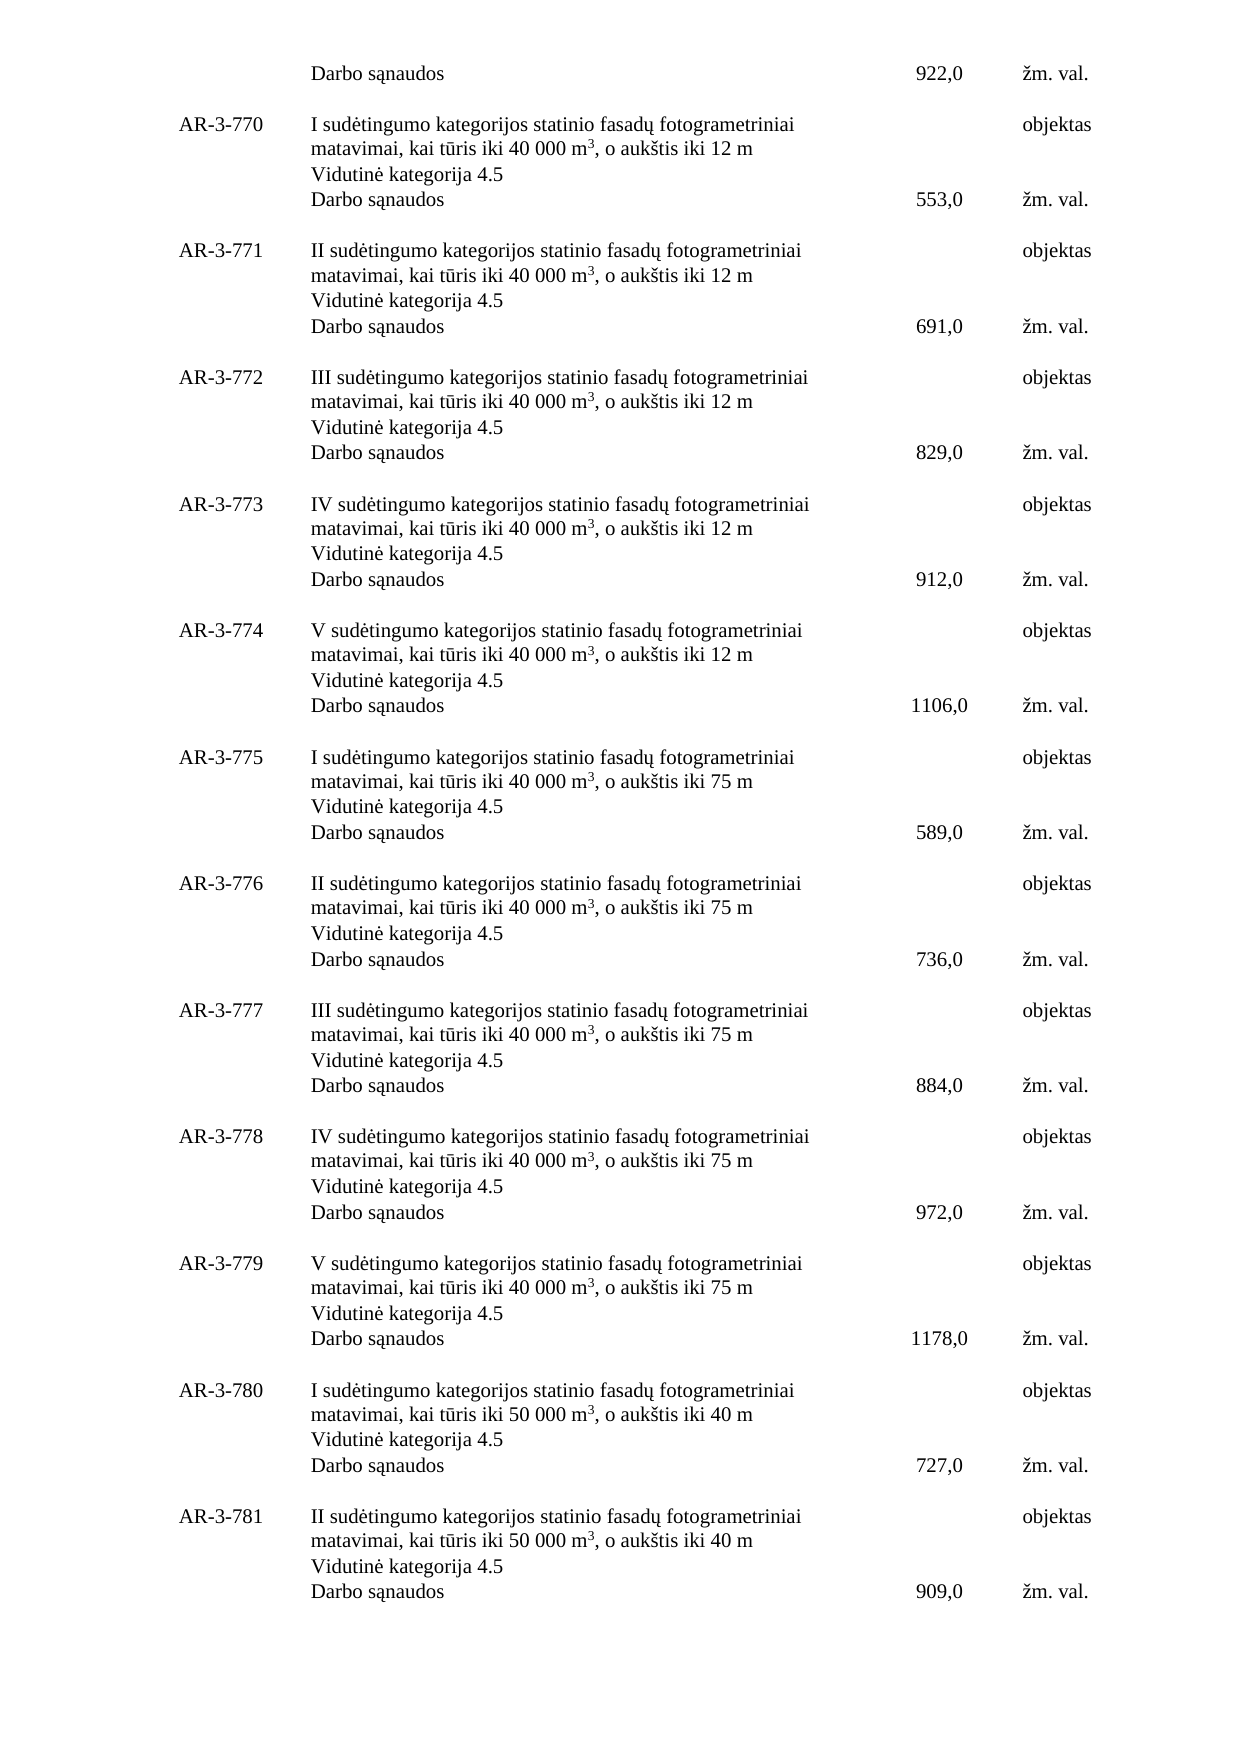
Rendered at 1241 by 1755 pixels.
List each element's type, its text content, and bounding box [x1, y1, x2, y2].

table_cell [858, 85, 1021, 110]
table_cell 727,0 [858, 1451, 1021, 1477]
table_cell [858, 160, 1021, 186]
table_cell Vidutinė kategorija 4.5 [309, 1299, 858, 1325]
table_cell [858, 464, 1021, 490]
table_cell [1021, 793, 1181, 818]
table_cell Darbo sąnaudos [309, 1325, 858, 1350]
table_cell žm. val. [1021, 439, 1181, 464]
table_cell Darbo sąnaudos [309, 1578, 858, 1603]
table_cell AR-3-777 [177, 996, 309, 1046]
table_cell [1021, 1046, 1181, 1072]
table_cell [309, 718, 858, 743]
table_cell Vidutinė kategorija 4.5 [309, 540, 858, 565]
table_cell [177, 1299, 309, 1325]
table_cell [1021, 464, 1181, 490]
table_cell AR-3-770 [177, 110, 309, 160]
table_cell Darbo sąnaudos [309, 565, 858, 591]
table_cell AR-3-775 [177, 743, 309, 793]
table_cell AR-3-771 [177, 237, 309, 287]
table_cell [1021, 540, 1181, 565]
table_cell objektas [1021, 490, 1181, 540]
table_cell AR-3-773 [177, 490, 309, 540]
table_cell [1021, 1350, 1181, 1376]
table_cell žm. val. [1021, 1325, 1181, 1350]
table_cell 736,0 [858, 945, 1021, 971]
table_cell [858, 1477, 1021, 1502]
table_cell [309, 1224, 858, 1249]
table_cell [858, 540, 1021, 565]
table_cell [177, 1604, 309, 1629]
table_cell objektas [1021, 996, 1181, 1046]
table_cell [858, 919, 1021, 945]
table_cell AR-3-781 [177, 1503, 309, 1552]
table_cell [309, 464, 858, 490]
table_cell [858, 287, 1021, 312]
table_cell [309, 1477, 858, 1502]
table_cell Darbo sąnaudos [309, 692, 858, 717]
table_cell Darbo sąnaudos [309, 819, 858, 844]
table_cell [177, 692, 309, 717]
table_cell [858, 338, 1021, 363]
table_cell [309, 1097, 858, 1123]
table_cell [858, 743, 1021, 793]
table_cell objektas [1021, 364, 1181, 413]
table_cell [1021, 1604, 1181, 1629]
table_cell [1021, 1173, 1181, 1198]
table_cell objektas [1021, 110, 1181, 160]
table_cell Vidutinė kategorija 4.5 [309, 1426, 858, 1451]
table_cell [1021, 1097, 1181, 1123]
table_cell Vidutinė kategorija 4.5 [309, 1046, 858, 1072]
table_cell V sudėtingumo kategorijos statinio fasadų fotogrametriniai matavimai, kai tūris iki 40 000 m3, o aukštis iki 12 m [309, 617, 858, 666]
table_cell [858, 1350, 1021, 1376]
table_cell objektas [1021, 743, 1181, 793]
table_cell [177, 1325, 309, 1350]
table_cell [309, 591, 858, 617]
table_cell [1021, 844, 1181, 870]
table_cell Vidutinė kategorija 4.5 [309, 1552, 858, 1578]
table_cell Darbo sąnaudos [309, 59, 858, 85]
table_cell žm. val. [1021, 819, 1181, 844]
table_cell [1021, 287, 1181, 312]
table_cell [309, 844, 858, 870]
table_cell [177, 1426, 309, 1451]
table_cell [858, 413, 1021, 439]
table_cell [177, 945, 309, 971]
table_cell [1021, 1477, 1181, 1502]
table_cell [1021, 919, 1181, 945]
table_cell [858, 591, 1021, 617]
table_cell objektas [1021, 870, 1181, 919]
table_cell AR-3-778 [177, 1123, 309, 1172]
table_cell AR-3-776 [177, 870, 309, 919]
table_cell [177, 1072, 309, 1097]
table_cell Darbo sąnaudos [309, 1072, 858, 1097]
table_cell III sudėtingumo kategorijos statinio fasadų fotogrametriniai matavimai, kai tūris iki 40 000 m3, o aukštis iki 75 m [309, 996, 858, 1046]
table_cell [177, 312, 309, 338]
table_cell 829,0 [858, 439, 1021, 464]
table_cell 589,0 [858, 819, 1021, 844]
table_cell [177, 1350, 309, 1376]
table_cell [177, 540, 309, 565]
table_cell [177, 1046, 309, 1072]
table_cell [177, 211, 309, 237]
table_cell 1178,0 [858, 1325, 1021, 1350]
table_cell žm. val. [1021, 1072, 1181, 1097]
table_cell I sudėtingumo kategorijos statinio fasadų fotogrametriniai matavimai, kai tūris iki 40 000 m3, o aukštis iki 12 m [309, 110, 858, 160]
table_cell žm. val. [1021, 1451, 1181, 1477]
table_cell AR-3-774 [177, 617, 309, 666]
table_cell [177, 1451, 309, 1477]
table_cell [1021, 591, 1181, 617]
table_cell [1021, 211, 1181, 237]
table_cell [858, 1503, 1021, 1552]
table_cell [177, 1552, 309, 1578]
table_cell objektas [1021, 237, 1181, 287]
table_cell [858, 996, 1021, 1046]
table_cell [177, 413, 309, 439]
table_cell [177, 1578, 309, 1603]
table_cell objektas [1021, 617, 1181, 666]
table_cell [177, 85, 309, 110]
table_cell [858, 1123, 1021, 1172]
table_cell žm. val. [1021, 59, 1181, 85]
table_cell 922,0 [858, 59, 1021, 85]
table_cell [177, 338, 309, 363]
table_cell [177, 565, 309, 591]
table_cell objektas [1021, 1503, 1181, 1552]
table_cell žm. val. [1021, 692, 1181, 717]
table_cell AR-3-772 [177, 364, 309, 413]
table_cell [858, 490, 1021, 540]
table_cell žm. val. [1021, 565, 1181, 591]
table_cell [177, 287, 309, 312]
table_cell Darbo sąnaudos [309, 1451, 858, 1477]
table_cell [858, 1426, 1021, 1451]
table_cell žm. val. [1021, 1198, 1181, 1224]
table_cell [1021, 1426, 1181, 1451]
table_cell 1106,0 [858, 692, 1021, 717]
table_cell [309, 971, 858, 996]
table_cell [309, 211, 858, 237]
table_cell objektas [1021, 1123, 1181, 1172]
table_cell [858, 666, 1021, 692]
table_cell [177, 819, 309, 844]
table_cell [858, 844, 1021, 870]
table_cell [177, 666, 309, 692]
table_cell Vidutinė kategorija 4.5 [309, 287, 858, 312]
table_cell [177, 718, 309, 743]
table_cell [177, 793, 309, 818]
table_cell [858, 1173, 1021, 1198]
table_cell [858, 1299, 1021, 1325]
table_cell [1021, 718, 1181, 743]
table_cell objektas [1021, 1249, 1181, 1299]
table_cell I sudėtingumo kategorijos statinio fasadų fotogrametriniai matavimai, kai tūris iki 40 000 m3, o aukštis iki 75 m [309, 743, 858, 793]
table_cell Vidutinė kategorija 4.5 [309, 919, 858, 945]
table_cell Darbo sąnaudos [309, 186, 858, 211]
table_cell [177, 919, 309, 945]
table_cell Darbo sąnaudos [309, 1198, 858, 1224]
table_cell [1021, 160, 1181, 186]
table_cell žm. val. [1021, 312, 1181, 338]
table_cell žm. val. [1021, 945, 1181, 971]
table_cell 909,0 [858, 1578, 1021, 1603]
table_cell Vidutinė kategorija 4.5 [309, 666, 858, 692]
table_cell II sudėtingumo kategorijos statinio fasadų fotogrametriniai matavimai, kai tūris iki 40 000 m3, o aukštis iki 12 m [309, 237, 858, 287]
table_cell [177, 1477, 309, 1502]
table_cell [858, 793, 1021, 818]
table_cell V sudėtingumo kategorijos statinio fasadų fotogrametriniai matavimai, kai tūris iki 40 000 m3, o aukštis iki 75 m [309, 1249, 858, 1299]
table_cell [1021, 1224, 1181, 1249]
table_cell žm. val. [1021, 1578, 1181, 1603]
table_cell AR-3-780 [177, 1376, 309, 1426]
table_cell [1021, 338, 1181, 363]
table_cell [1021, 971, 1181, 996]
table_cell [177, 160, 309, 186]
table_cell [858, 364, 1021, 413]
table_cell [177, 59, 309, 85]
table_cell 972,0 [858, 1198, 1021, 1224]
table_cell objektas [1021, 1376, 1181, 1426]
table_cell [177, 1097, 309, 1123]
table_cell Darbo sąnaudos [309, 312, 858, 338]
table_cell [858, 870, 1021, 919]
table_cell [309, 1604, 858, 1629]
table_cell [858, 211, 1021, 237]
table_cell [177, 186, 309, 211]
table_cell [1021, 666, 1181, 692]
table_cell [858, 110, 1021, 160]
table_cell [309, 85, 858, 110]
table_cell Vidutinė kategorija 4.5 [309, 413, 858, 439]
table_cell [858, 1097, 1021, 1123]
table_cell [858, 1224, 1021, 1249]
table_cell [177, 439, 309, 464]
table_cell Darbo sąnaudos [309, 945, 858, 971]
table_cell [177, 844, 309, 870]
table_cell 691,0 [858, 312, 1021, 338]
table_cell [858, 718, 1021, 743]
table_cell [1021, 1299, 1181, 1325]
table_cell [177, 591, 309, 617]
table_cell [1021, 1552, 1181, 1578]
table_cell 553,0 [858, 186, 1021, 211]
table_cell I sudėtingumo kategorijos statinio fasadų fotogrametriniai matavimai, kai tūris iki 50 000 m3, o aukštis iki 40 m [309, 1376, 858, 1426]
table_cell [177, 971, 309, 996]
table_cell [309, 338, 858, 363]
table_cell [858, 971, 1021, 996]
table_cell [1021, 413, 1181, 439]
table_cell [177, 1198, 309, 1224]
table_cell [858, 1046, 1021, 1072]
table_cell [858, 1604, 1021, 1629]
table_cell Darbo sąnaudos [309, 439, 858, 464]
table_cell [177, 1224, 309, 1249]
table_cell Vidutinė kategorija 4.5 [309, 1173, 858, 1198]
table_cell 884,0 [858, 1072, 1021, 1097]
table_cell [858, 617, 1021, 666]
table_cell [1021, 85, 1181, 110]
table_cell Vidutinė kategorija 4.5 [309, 160, 858, 186]
table_cell žm. val. [1021, 186, 1181, 211]
table_cell Vidutinė kategorija 4.5 [309, 793, 858, 818]
table_cell [177, 464, 309, 490]
table_cell AR-3-779 [177, 1249, 309, 1299]
table_cell [858, 1552, 1021, 1578]
table_cell [858, 237, 1021, 287]
table_cell III sudėtingumo kategorijos statinio fasadų fotogrametriniai matavimai, kai tūris iki 40 000 m3, o aukštis iki 12 m [309, 364, 858, 413]
table_cell [177, 1173, 309, 1198]
table_cell [858, 1249, 1021, 1299]
table_cell II sudėtingumo kategorijos statinio fasadų fotogrametriniai matavimai, kai tūris iki 50 000 m3, o aukštis iki 40 m [309, 1503, 858, 1552]
table_cell IV sudėtingumo kategorijos statinio fasadų fotogrametriniai matavimai, kai tūris iki 40 000 m3, o aukštis iki 75 m [309, 1123, 858, 1172]
table_cell [858, 1376, 1021, 1426]
table_cell II sudėtingumo kategorijos statinio fasadų fotogrametriniai matavimai, kai tūris iki 40 000 m3, o aukštis iki 75 m [309, 870, 858, 919]
table_cell IV sudėtingumo kategorijos statinio fasadų fotogrametriniai matavimai, kai tūris iki 40 000 m3, o aukštis iki 12 m [309, 490, 858, 540]
table_cell [309, 1350, 858, 1376]
table_cell 912,0 [858, 565, 1021, 591]
